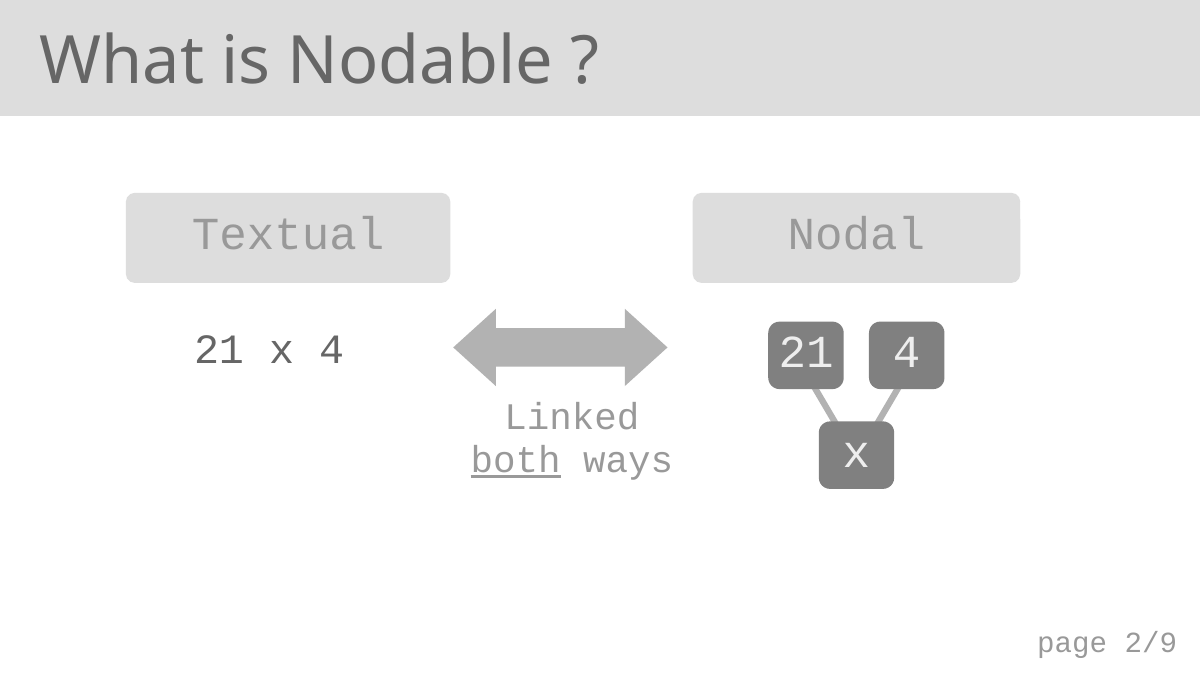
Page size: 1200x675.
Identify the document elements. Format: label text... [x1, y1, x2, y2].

text_box Textual [125, 192, 451, 283]
text_box 21 [768, 321, 844, 390]
text_box [453, 308, 668, 387]
text_box [0, 0, 1200, 116]
text_box Linked both ways [455, 391, 704, 489]
text_box page <number>/9 [768, 621, 1200, 675]
text_box 4 [868, 321, 945, 390]
text_box 21 x 4 [113, 321, 426, 466]
text_box x [818, 421, 895, 489]
text_box Nodal [692, 192, 1021, 283]
text_box What is Nodable ? [25, 5, 783, 107]
